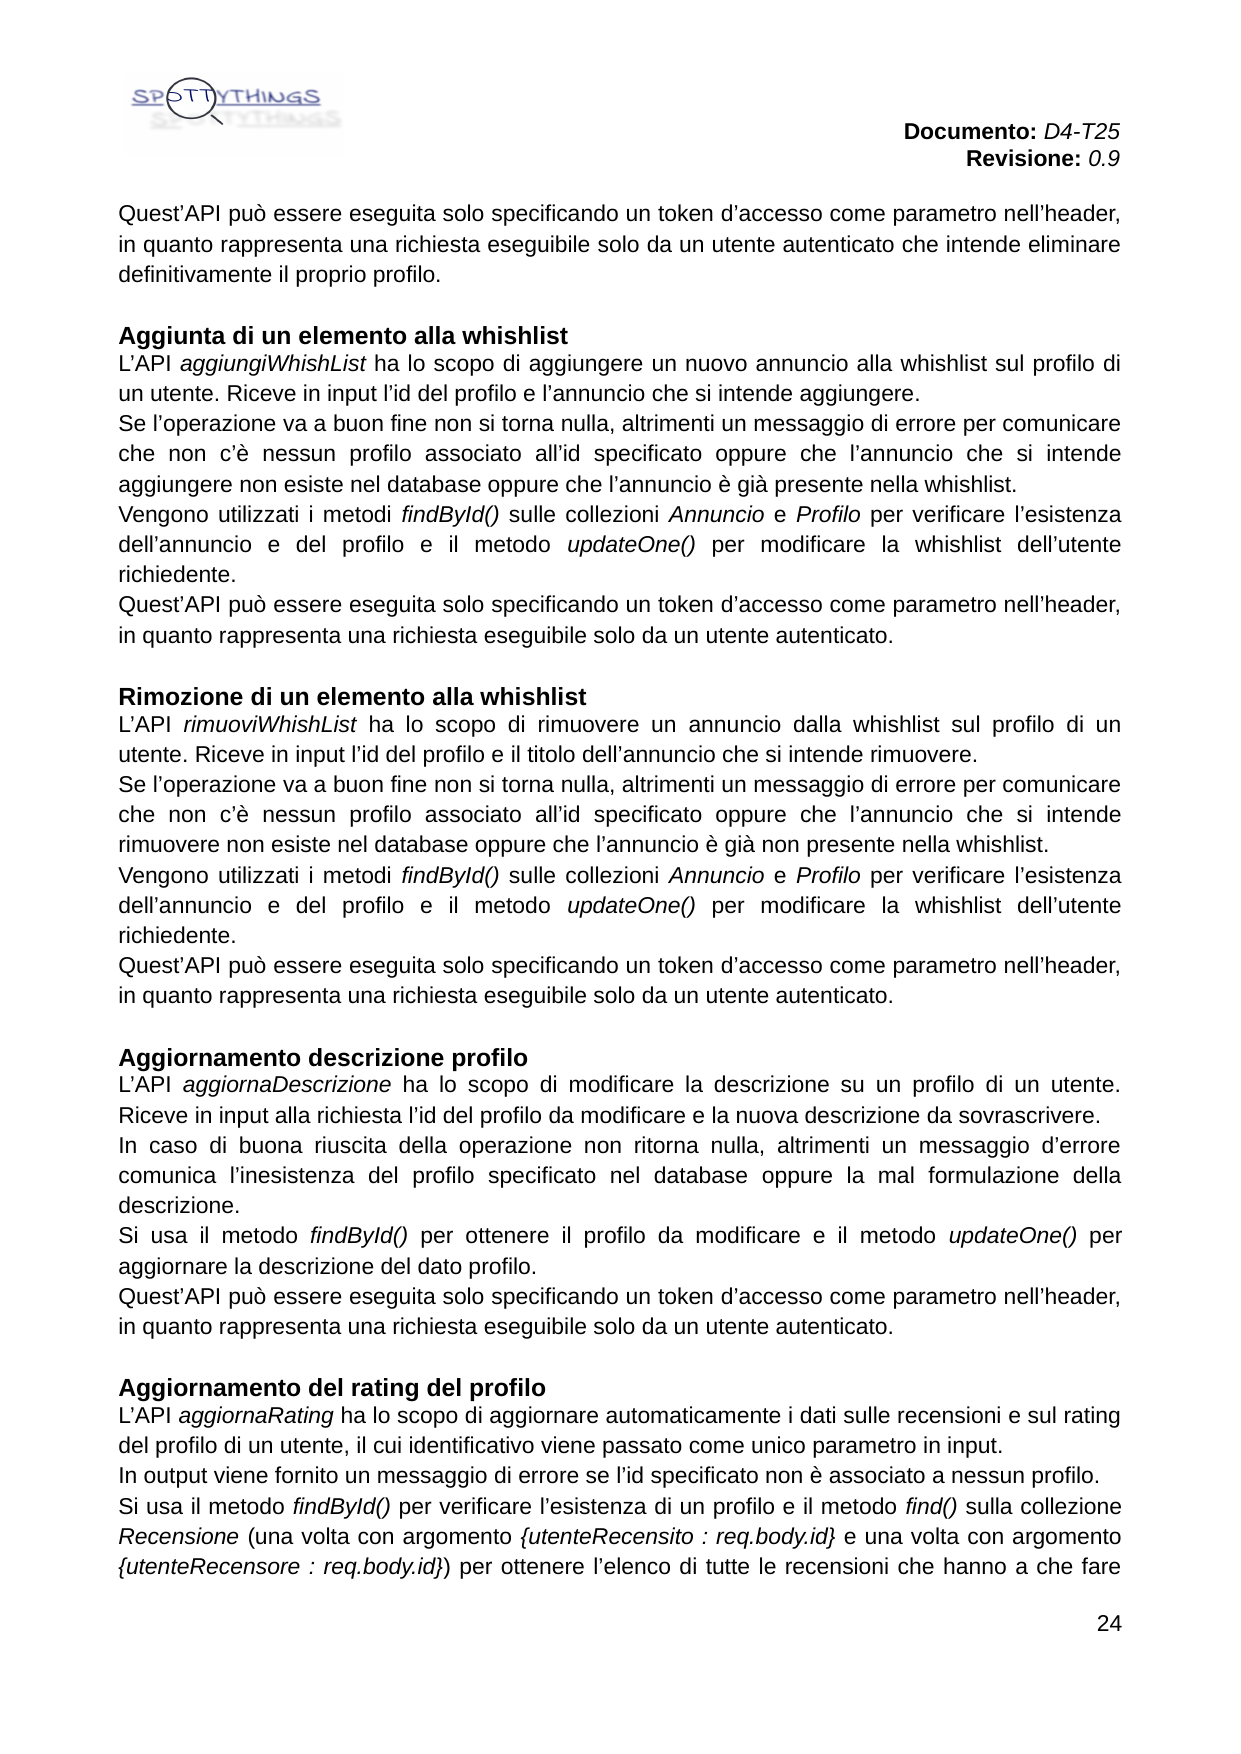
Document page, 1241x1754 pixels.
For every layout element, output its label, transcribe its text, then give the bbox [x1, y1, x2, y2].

text Vengono utilizzati i metodi findById() sulle collezioni Annuncio e Profilo per verificare l’esistenza dell’annuncio e del profilo e il metodo updateOne() per modificare la whishlist dell’utente richiedente. [118, 862, 1122, 948]
subtitle Aggiunta di un elemento alla whishlist [118, 321, 1122, 350]
text In caso di buona riuscita della operazione non ritorna nulla, altrimenti un messaggio d’errore comunica l’inesistenza del profilo specificato nel database oppure la mal formulazione della descrizione. [118, 1132, 1122, 1218]
text Quest’API può essere eseguita solo specificando un token d’accesso come parametro nell’header, in quanto rappresenta una richiesta eseguibile solo da un utente autenticato. [118, 591, 1122, 648]
text Quest’API può essere eseguita solo specificando un token d’accesso come parametro nell’header, in quanto rappresenta una richiesta eseguibile solo da un utente autenticato. [118, 952, 1122, 1009]
text Se l’operazione va a buon fine non si torna nulla, altrimenti un messaggio di errore per comunicare che non c’è nessun profilo associato all’id specificato oppure che l’annuncio che si intende rimuovere non esiste nel database oppure che l’annuncio è già non presente nella whishlist. [118, 771, 1122, 858]
text L’API aggiornaRating ha lo scopo di aggiornare automaticamente i dati sulle recensioni e sul rating del profilo di un utente, il cui identificativo viene passato come unico parametro in input. [118, 1402, 1122, 1458]
text Vengono utilizzati i metodi findById() sulle collezioni Annuncio e Profilo per verificare l’esistenza dell’annuncio e del profilo e il metodo updateOne() per modificare la whishlist dell’utente richiedente. [118, 501, 1122, 587]
text Quest’API può essere eseguita solo specificando un token d’accesso come parametro nell’header, in quanto rappresenta una richiesta eseguibile solo da un utente autenticato che intende eliminare definitivamente il proprio profilo. [118, 200, 1122, 287]
text Si usa il metodo findById() per verificare l’esistenza di un profilo e il metodo find() sulla collezione Recensione (una volta con argomento {utenteRecensito : req.body.id} e una volta con argomento {utenteRecensore : req.body.id}) per ottenere l’elenco di tutte le recensioni che hanno a che fare [118, 1493, 1122, 1579]
text In output viene fornito un messaggio di errore se l’id specificato non è associato a nessun profilo. [118, 1462, 1122, 1489]
picture [123, 73, 345, 156]
subtitle Aggiornamento descrizione profilo [118, 1043, 1122, 1071]
subtitle Rimozione di un elemento alla whishlist [118, 682, 1122, 711]
text Quest’API può essere eseguita solo specificando un token d’accesso come parametro nell’header, in quanto rappresenta una richiesta eseguibile solo da un utente autenticato. [118, 1283, 1122, 1339]
text L’API aggiornaDescrizione ha lo scopo di modificare la descrizione su un profilo di un utente. Riceve in input alla richiesta l’id del profilo da modificare e la nuova descrizione da sovrascrivere. [118, 1071, 1122, 1128]
text Se l’operazione va a buon fine non si torna nulla, altrimenti un messaggio di errore per comunicare che non c’è nessun profilo associato all’id specificato oppure che l’annuncio che si intende aggiungere non esiste nel database oppure che l’annuncio è già presente nella whishlist. [118, 410, 1122, 497]
text L’API rimuoviWhishList ha lo scopo di rimuovere un annuncio dalla whishlist sul profilo di un utente. Riceve in input l’id del profilo e il titolo dell’annuncio che si intende rimuovere. [118, 711, 1122, 767]
text Si usa il metodo findById() per ottenere il profilo da modificare e il metodo updateOne() per aggiornare la descrizione del dato profilo. [118, 1222, 1122, 1279]
subtitle Aggiornamento del rating del profilo [118, 1373, 1122, 1402]
text L’API aggiungiWhishList ha lo scopo di aggiungere un nuovo annuncio alla whishlist sul profilo di un utente. Riceve in input l’id del profilo e l’annuncio che si intende aggiungere. [118, 350, 1122, 406]
